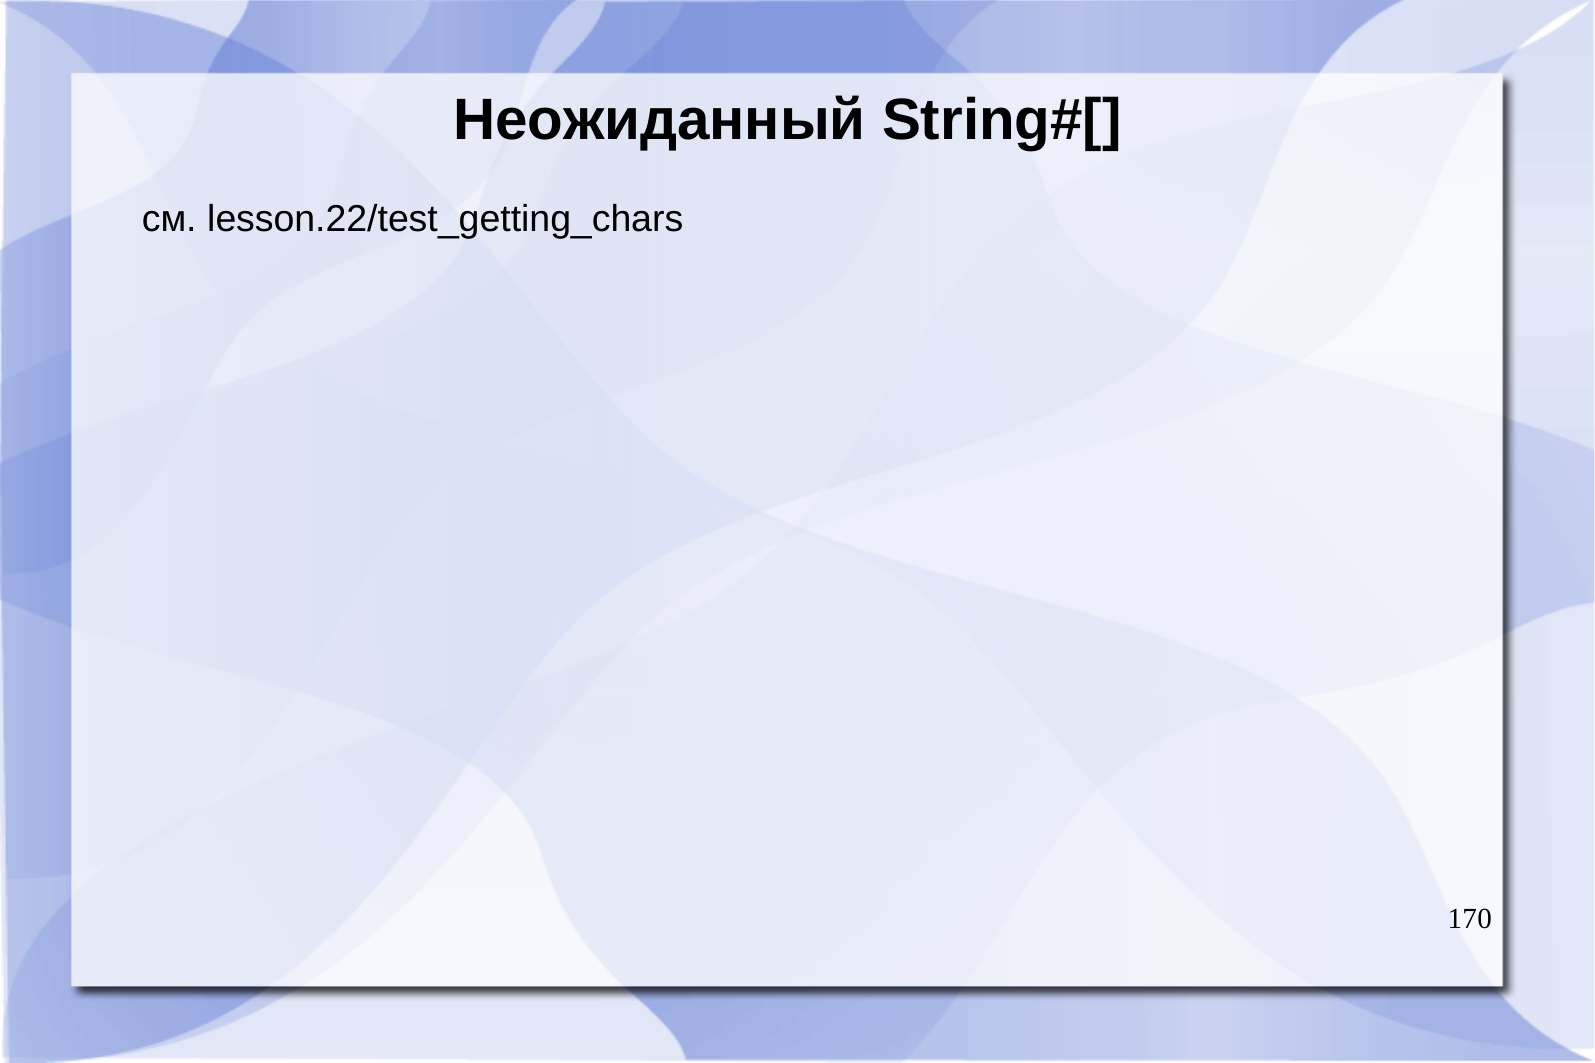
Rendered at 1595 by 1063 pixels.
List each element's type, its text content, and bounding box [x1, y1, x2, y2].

text_box см. lesson.22/test_getting_chars [127, 190, 699, 248]
picture [0, 0, 1595, 1063]
title Неожиданный String#[] [75, 75, 1501, 164]
